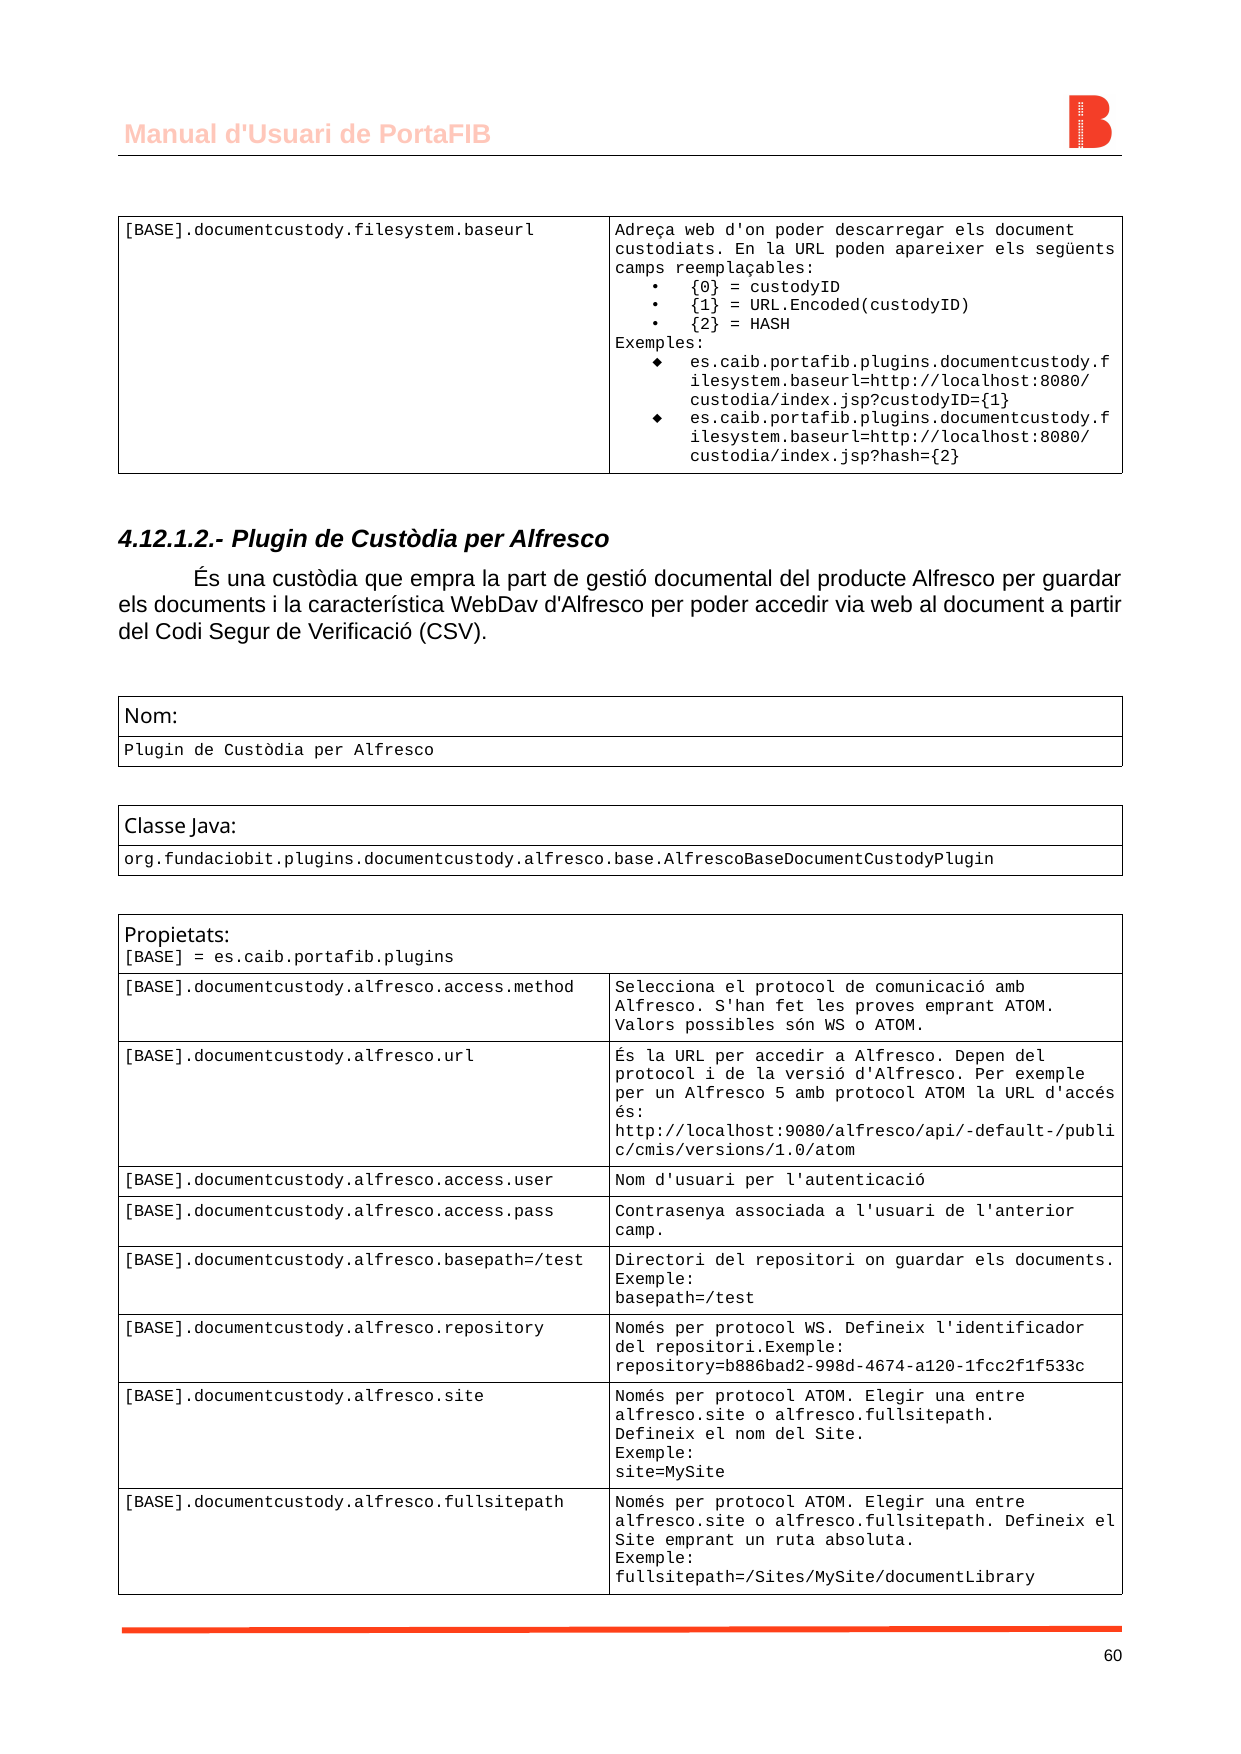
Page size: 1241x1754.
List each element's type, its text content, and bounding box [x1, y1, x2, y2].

subtitle Plugin de Custòdia per Alfresco [118, 524, 1122, 553]
table_cell [BASE].documentcustody.alfresco.basepath=/test [119, 1247, 609, 1314]
table_cell Directori del repositori on guardar els documents. Exemple: basepath=/test [610, 1247, 1122, 1314]
table_cell [BASE].documentcustody.alfresco.access.pass [119, 1197, 609, 1246]
table_cell Només per protocol WS. Defineix l'identificador del repositori.Exemple: repository=b886bad2-998d-4674-a120-1fcc2f1f533c [610, 1315, 1122, 1382]
table_cell Selecciona el protocol de comunicació amb Alfresco. S'han fet les proves emprant ATOM. Valors possibles són WS o ATOM. [610, 974, 1122, 1041]
table_cell [BASE].documentcustody.alfresco.url [119, 1042, 609, 1166]
picture [1063, 94, 1117, 150]
table_cell [BASE].documentcustody.filesystem.baseurl [119, 217, 609, 472]
table_cell Adreça web d'on poder descarregar els document custodiats. En la URL poden apareixer els següents camps reemplaçables: {0} = custodyID {1} = URL.Encoded(custodyID) {2} = HASH Exemples: es.caib.portafib.plugins.documentcustody.filesystem.baseurl=http://localhost:8080/custodia/index.jsp?custodyID={1} es.caib.portafib.plugins.documentcustody.filesystem.baseurl=http://localhost:8080/custodia/index.jsp?hash={2} [610, 217, 1122, 472]
table_cell Nom d'usuari per l'autenticació [610, 1167, 1122, 1196]
table_cell Contrasenya associada a l'usuari de l'anterior camp. [610, 1197, 1122, 1246]
text És una custòdia que empra la part de gestió documental del producte Alfresco per guardar els documents i la característica WebDav d'Alfresco per poder accedir via web al document a partir del Codi Segur de Verificació (CSV). [118, 565, 1122, 644]
table_cell Només per protocol ATOM. Elegir una entre alfresco.site o alfresco.fullsitepath. Defineix el Site emprant un ruta absoluta. Exemple: fullsitepath=/Sites/MySite/documentLibrary [610, 1489, 1122, 1593]
table_header Nom: [119, 697, 1122, 736]
table_cell [BASE].documentcustody.alfresco.repository [119, 1315, 609, 1382]
table_cell Només per protocol ATOM. Elegir una entre alfresco.site o alfresco.fullsitepath. Defineix el nom del Site. Exemple: site=MySite [610, 1383, 1122, 1488]
table_header Propietats: [BASE] = es.caib.portafib.plugins [119, 915, 1122, 973]
table_cell És la URL per accedir a Alfresco. Depen del protocol i de la versió d'Alfresco. Per exemple per un Alfresco 5 amb protocol ATOM la URL d'accés és: http://localhost:9080/alfresco/api/-default-/public/cmis/versions/1.0/atom [610, 1042, 1122, 1166]
table_cell [BASE].documentcustody.alfresco.site [119, 1383, 609, 1488]
table_cell org.fundaciobit.plugins.documentcustody.alfresco.base.AlfrescoBaseDocumentCustodyPlugin [119, 846, 1122, 875]
table_cell [BASE].documentcustody.alfresco.access.user [119, 1167, 609, 1196]
table_header Classe Java: [119, 806, 1122, 845]
table_cell [BASE].documentcustody.alfresco.access.method [119, 974, 609, 1041]
table_cell [BASE].documentcustody.alfresco.fullsitepath [119, 1489, 609, 1593]
table_cell Plugin de Custòdia per Alfresco [119, 737, 1122, 766]
